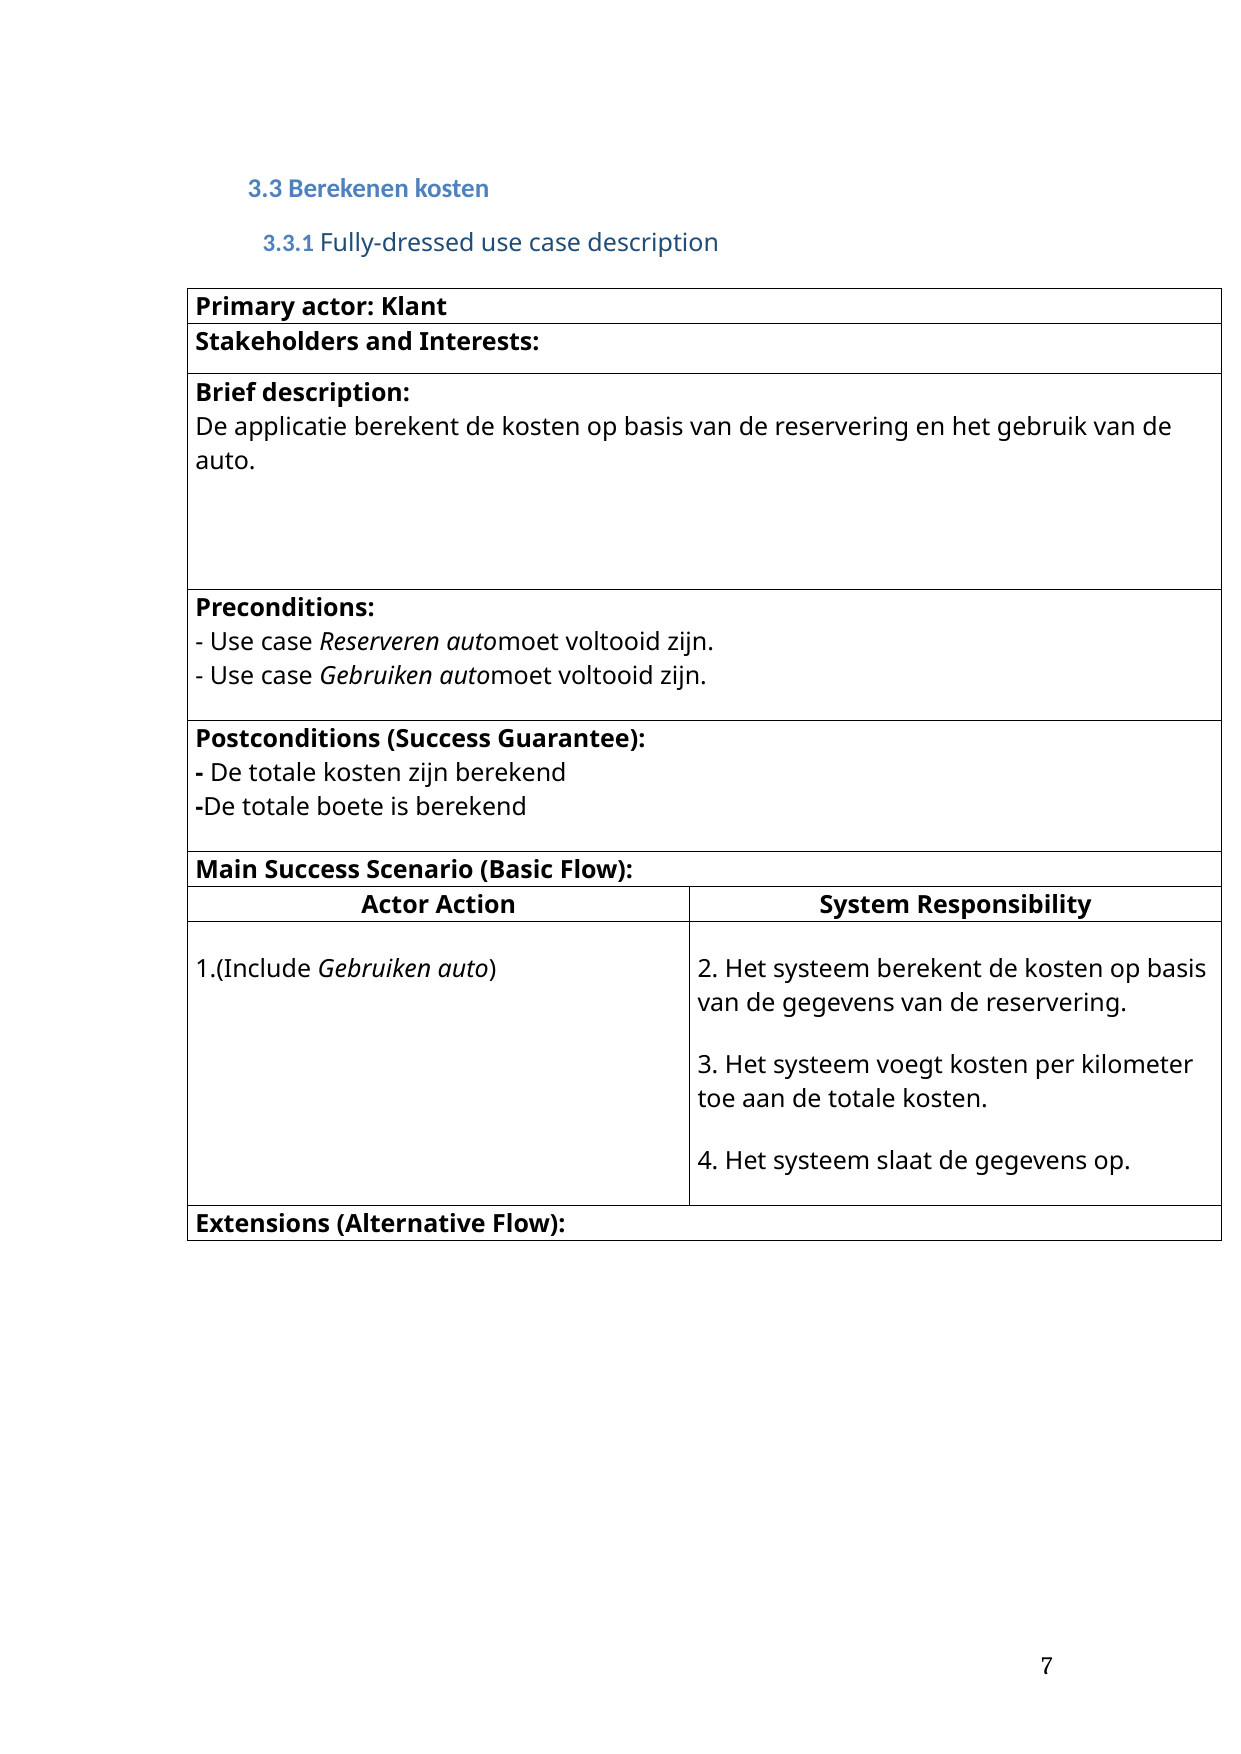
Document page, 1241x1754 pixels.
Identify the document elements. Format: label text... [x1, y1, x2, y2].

subtitle 3.3.1 Fully-dressed use case description [262, 225, 1053, 259]
table_cell Extensions (Alternative Flow): [188, 1206, 1221, 1240]
table_cell Main Success Scenario (Basic Flow): [188, 852, 1221, 886]
subtitle 3.3 Berekenen kosten [247, 171, 1053, 204]
table_cell 2. Het systeem berekent de kosten op basis van de gegevens van de reservering. 3. Het systeem voegt kosten per kilometer toe aan de totale kosten. 4. Het systeem slaat de gegevens op. [690, 922, 1221, 1205]
table_cell Stakeholders and Interests: [188, 324, 1221, 373]
table_cell Brief description: De applicatie berekent de kosten op basis van de reservering en het gebruik van de auto. [188, 374, 1221, 588]
table_cell System Responsibility [690, 887, 1221, 921]
table_cell Actor Action [188, 887, 689, 921]
table_header Primary actor: Klant [188, 289, 1221, 323]
table_cell 1.(Include Gebruiken auto) [188, 922, 689, 1205]
table_cell Postconditions (Success Guarantee): - De totale kosten zijn berekend -De totale boete is berekend [188, 721, 1221, 851]
table_cell Preconditions: - Use case Reserveren automoet voltooid zijn. - Use case Gebruiken automoet voltooid zijn. [188, 590, 1221, 720]
